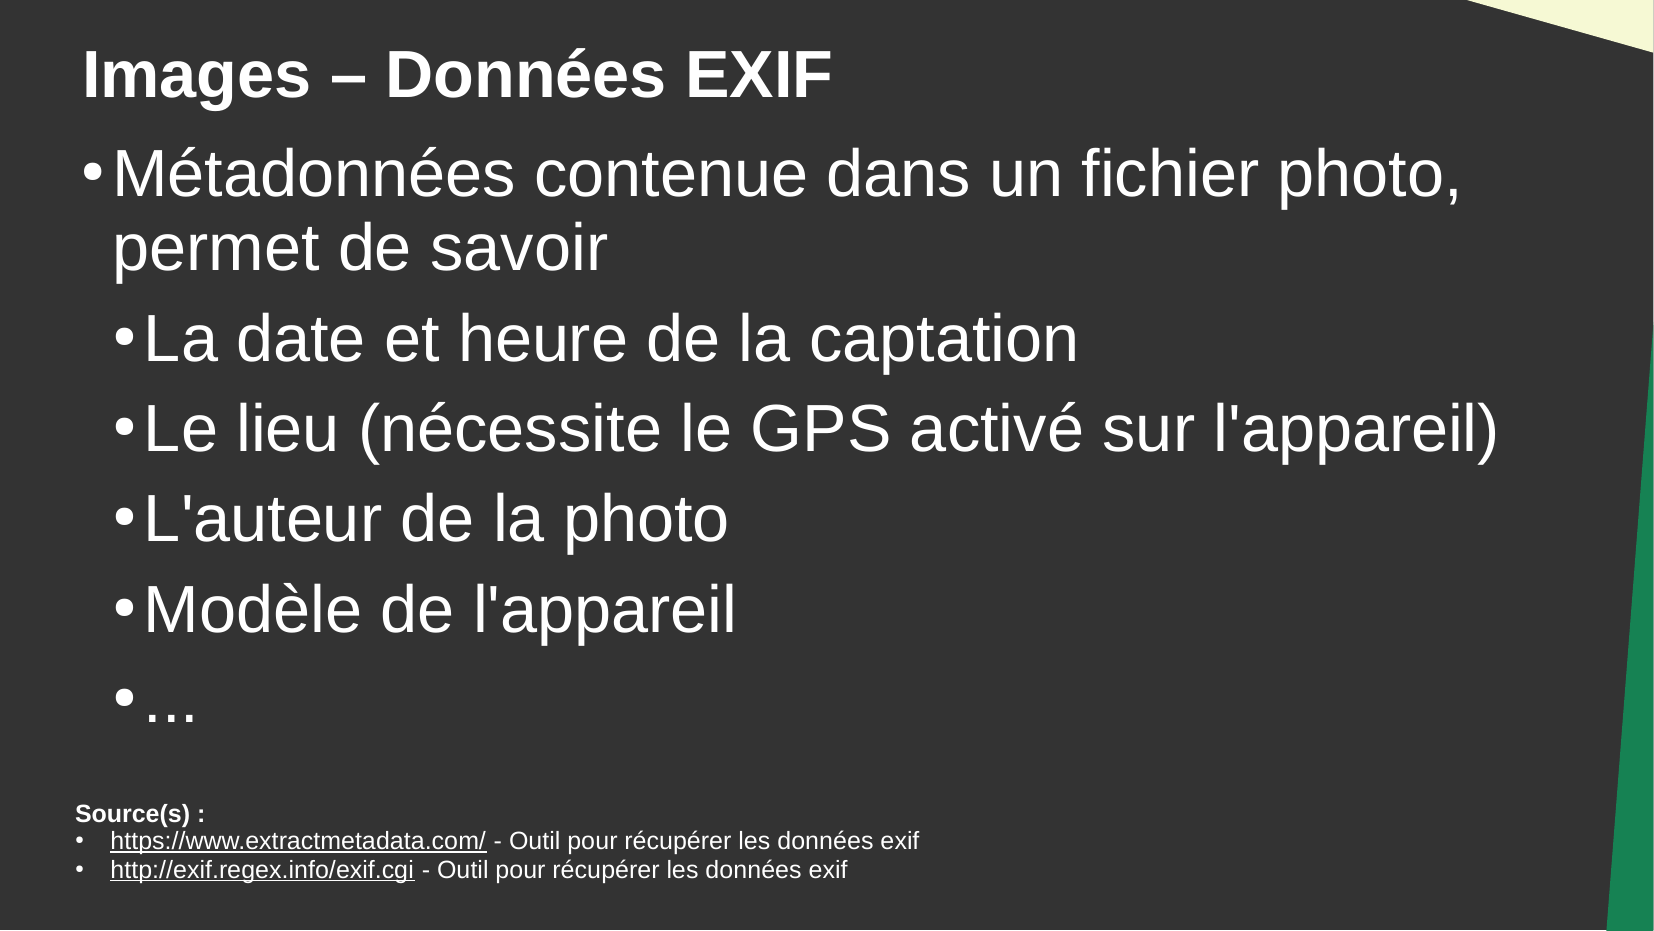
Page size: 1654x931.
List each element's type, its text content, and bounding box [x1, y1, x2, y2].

text_box [1466, 0, 1654, 53]
title Images – Données EXIF [82, 37, 1619, 112]
text_box Source(s) : https://www.extractmetadata.com/ - Outil pour récupérer les données exif http://exif.regex.info/exif.cgi - Outil pour récupérer les données exif [60, 791, 1546, 919]
list Métadonnées contenue dans un fichier photo, permet de savoir La date et heure de la captation Le lieu (nécessite le GPS activé sur l'appareil) L'auteur de la photo Modèle de l'appareil ... [80, 135, 1560, 745]
text_box [1606, 315, 1654, 931]
